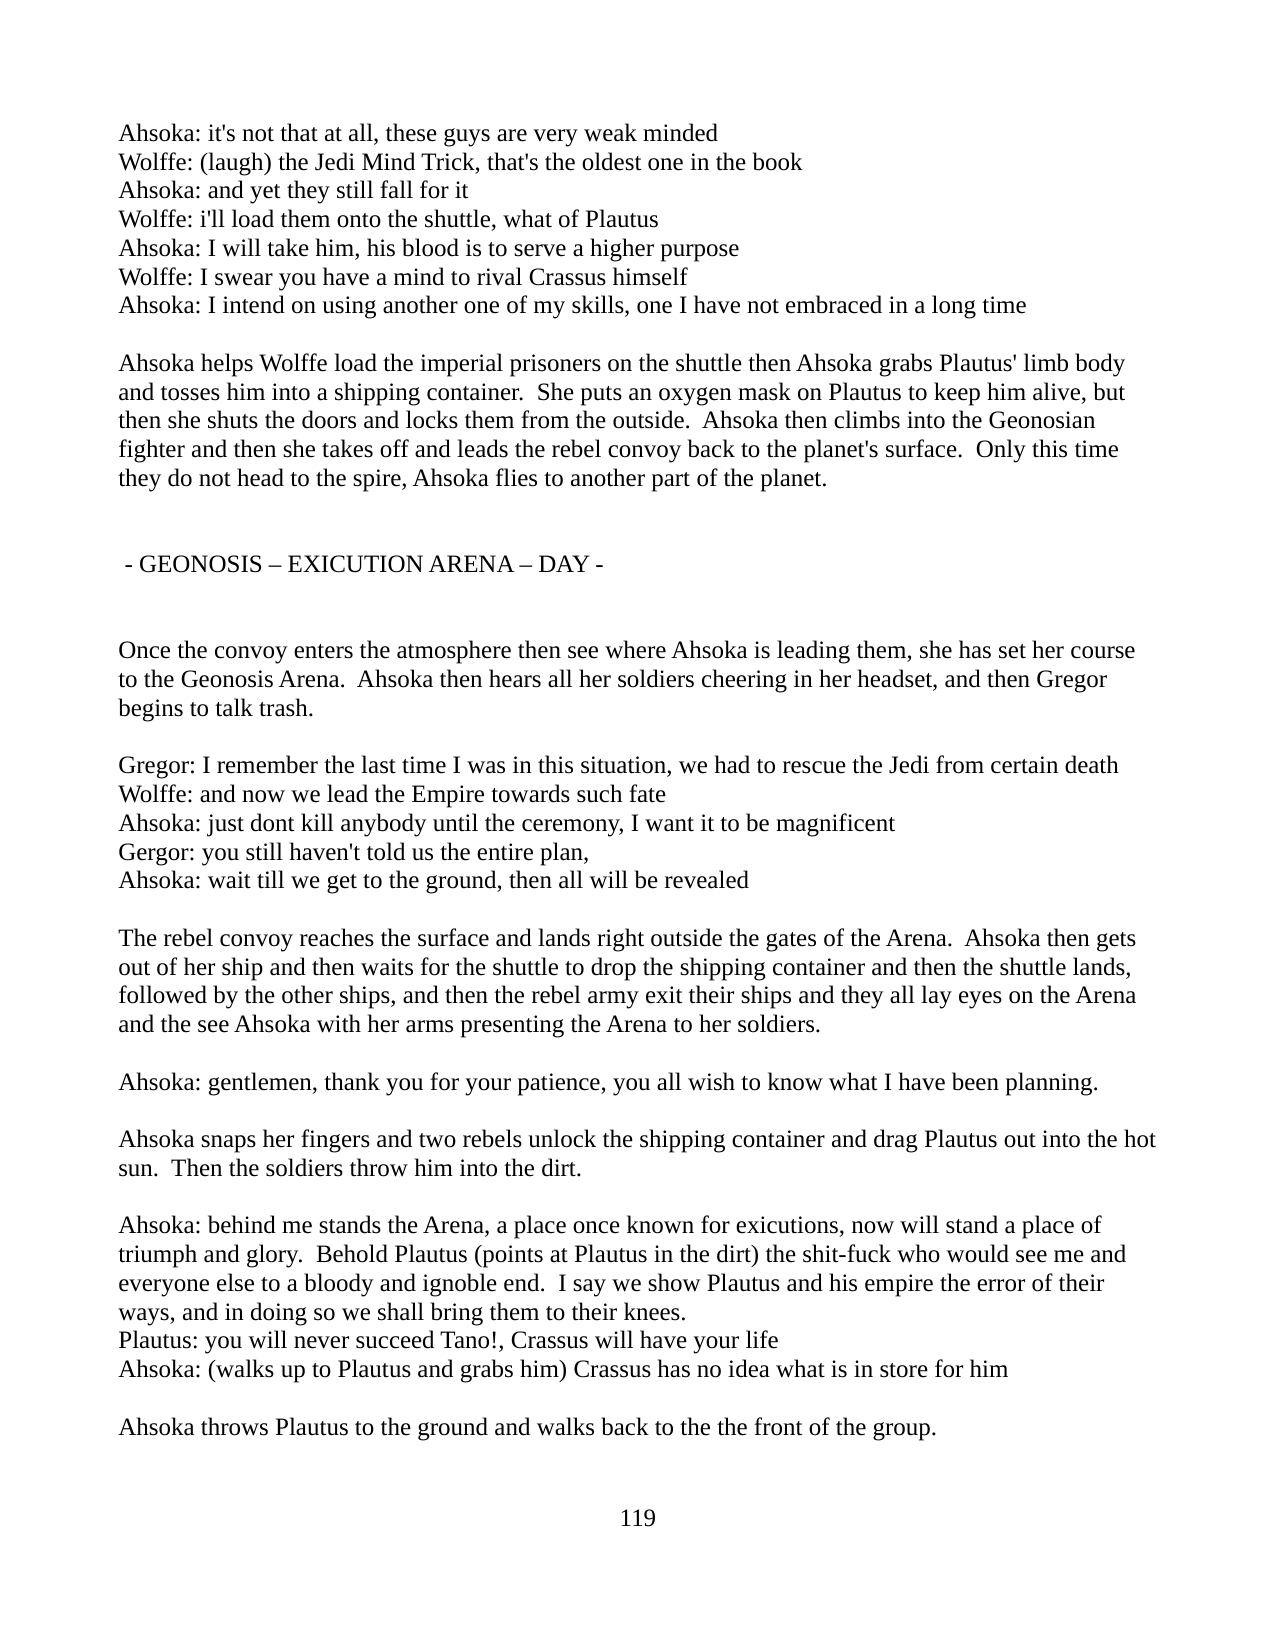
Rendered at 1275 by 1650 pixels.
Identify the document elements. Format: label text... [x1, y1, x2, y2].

text Ahsoka: it's not that at all, these guys are very weak minded [118, 118, 1157, 147]
text Ahsoka: I intend on using another one of my skills, one I have not embraced in a long time [118, 291, 1157, 319]
text Ahsoka: just dont kill anybody until the ceremony, I want it to be magnificent [118, 808, 1157, 837]
text Gregor: I remember the last time I was in this situation, we had to rescue the Jedi from certain death [118, 751, 1157, 779]
text Wolffe: (laugh) the Jedi Mind Trick, that's the oldest one in the book [118, 147, 1157, 176]
text Wolffe: I swear you have a mind to rival Crassus himself [118, 262, 1157, 291]
text Ahsoka: wait till we get to the ground, then all will be revealed [118, 866, 1157, 894]
text Ahsoka snaps her fingers and two rebels unlock the shipping container and drag Plautus out into the hot sun. Then the soldiers throw him into the dirt. [118, 1124, 1157, 1182]
text - GEONOSIS – EXICUTION ARENA – DAY - [118, 549, 1157, 578]
text Ahsoka: I will take him, his blood is to serve a higher purpose [118, 233, 1157, 262]
text Plautus: you will never succeed Tano!, Crassus will have your life [118, 1326, 1157, 1354]
text Wolffe: i'll load them onto the shuttle, what of Plautus [118, 204, 1157, 233]
text Ahsoka helps Wolffe load the imperial prisoners on the shuttle then Ahsoka grabs Plautus' limb body and tosses him into a shipping container. She puts an oxygen mask on Plautus to keep him alive, but then she shuts the doors and locks them from the outside. Ahsoka then climbs into the Geonosian fighter and then she takes off and leads the rebel convoy back to the planet's surface. Only this time they do not head to the spire, Ahsoka flies to another part of the planet. [118, 348, 1157, 492]
text Ahsoka: behind me stands the Arena, a place once known for exicutions, now will stand a place of triumph and glory. Behold Plautus (points at Plautus in the dirt) the shit-fuck who would see me and everyone else to a bloody and ignoble end. I say we show Plautus and his empire the error of their ways, and in doing so we shall bring them to their knees. [118, 1211, 1157, 1326]
text Ahsoka: (walks up to Plautus and grabs him) Crassus has no idea what is in store for him [118, 1354, 1157, 1383]
text Wolffe: and now we lead the Empire towards such fate [118, 779, 1157, 808]
text Gergor: you still haven't told us the entire plan, [118, 837, 1157, 866]
text Ahsoka: and yet they still fall for it [118, 176, 1157, 204]
text Ahsoka: gentlemen, thank you for your patience, you all wish to know what I have been planning. [118, 1067, 1157, 1096]
text Once the convoy enters the atmosphere then see where Ahsoka is leading them, she has set her course to the Geonosis Arena. Ahsoka then hears all her soldiers cheering in her headset, and then Gregor begins to talk trash. [118, 636, 1157, 722]
text Ahsoka throws Plautus to the ground and walks back to the the front of the group. [118, 1412, 1157, 1441]
text The rebel convoy reaches the surface and lands right outside the gates of the Arena. Ahsoka then gets out of her ship and then waits for the shuttle to drop the shipping container and then the shuttle lands, followed by the other ships, and then the rebel army exit their ships and they all lay eyes on the Arena and the see Ahsoka with her arms presenting the Arena to her soldiers. [118, 923, 1157, 1038]
